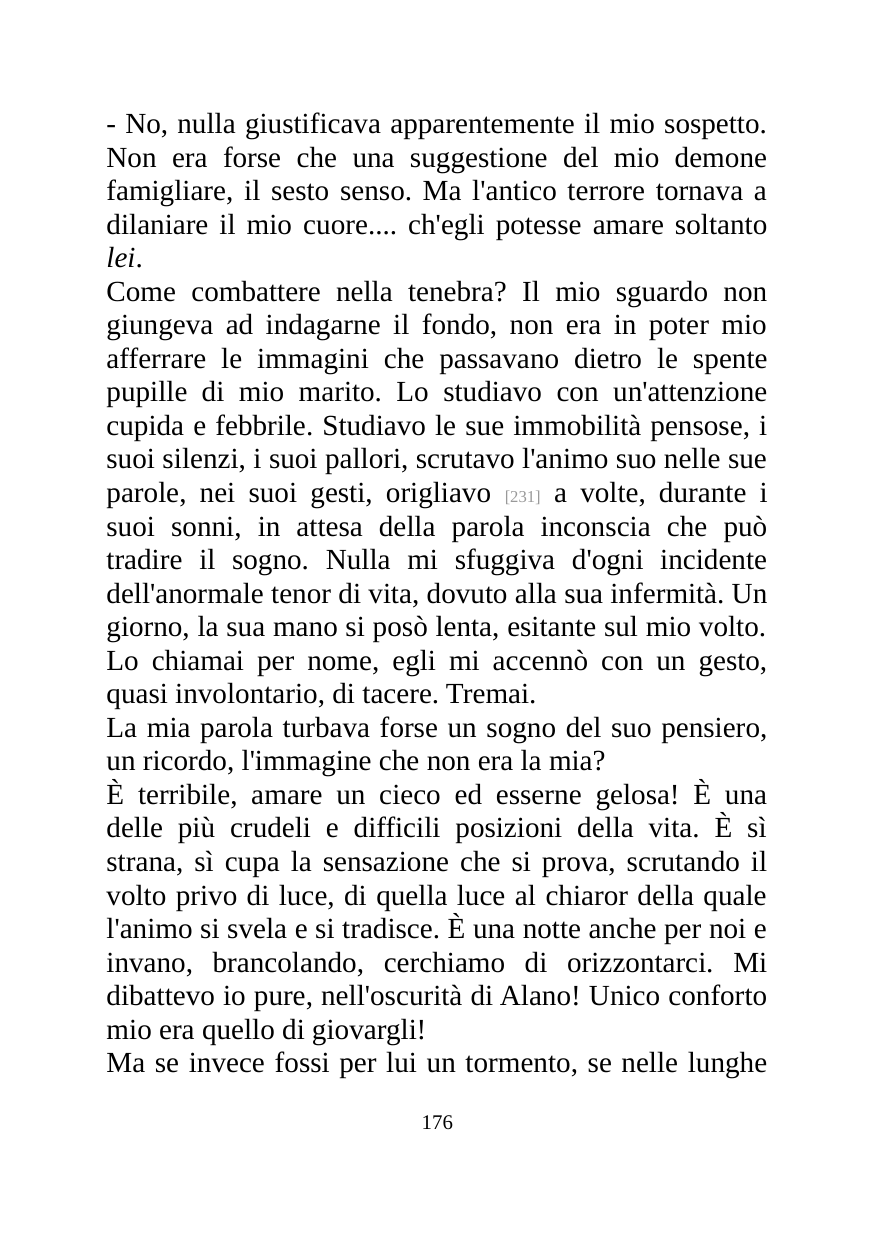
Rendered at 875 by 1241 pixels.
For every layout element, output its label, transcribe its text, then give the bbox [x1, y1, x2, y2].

text - No, nulla giustificava apparentemente il mio sospetto. Non era forse che una suggestione del mio demone famigliare, il sesto senso. Ma l'antico terrore tornava a dilaniare il mio cuore.... ch'egli potesse amare soltanto lei. [106, 106, 768, 274]
text È terribile, amare un cieco ed esserne gelosa! È una delle più crudeli e difficili posizioni della vita. È sì strana, sì cupa la sensazione che si prova, scrutando il volto privo di luce, di quella luce al chiaror della quale l'animo si svela e si tradisce. È una notte anche per noi e invano, brancolando, cerchiamo di orizzontarci. Mi dibattevo io pure, nell'oscurità di Alano! Unico conforto mio era quello di giovargli! [106, 777, 768, 1045]
text La mia parola turbava forse un sogno del suo pensiero, un ricordo, l'immagine che non era la mia? [106, 710, 768, 777]
text Come combattere nella tenebra? Il mio sguardo non giungeva ad indagarne il fondo, non era in poter mio afferrare le immagini che passavano dietro le spente pupille di mio marito. Lo studiavo con un'attenzione cupida e febbrile. Studiavo le sue immobilità pensose, i suoi silenzi, i suoi pallori, scrutavo l'animo suo nelle sue parole, nei suoi gesti, origliavo [231] a volte, durante i suoi sonni, in attesa della parola inconscia che può tradire il sogno. Nulla mi sfuggiva d'ogni incidente dell'anormale tenor di vita, dovuto alla sua infermità. Un giorno, la sua mano si posò lenta, esitante sul mio volto. Lo chiamai per nome, egli mi accennò con un gesto, quasi involontario, di tacere. Tremai. [106, 274, 768, 710]
text Ma se invece fossi per lui un tormento, se nelle lunghe [106, 1045, 768, 1079]
